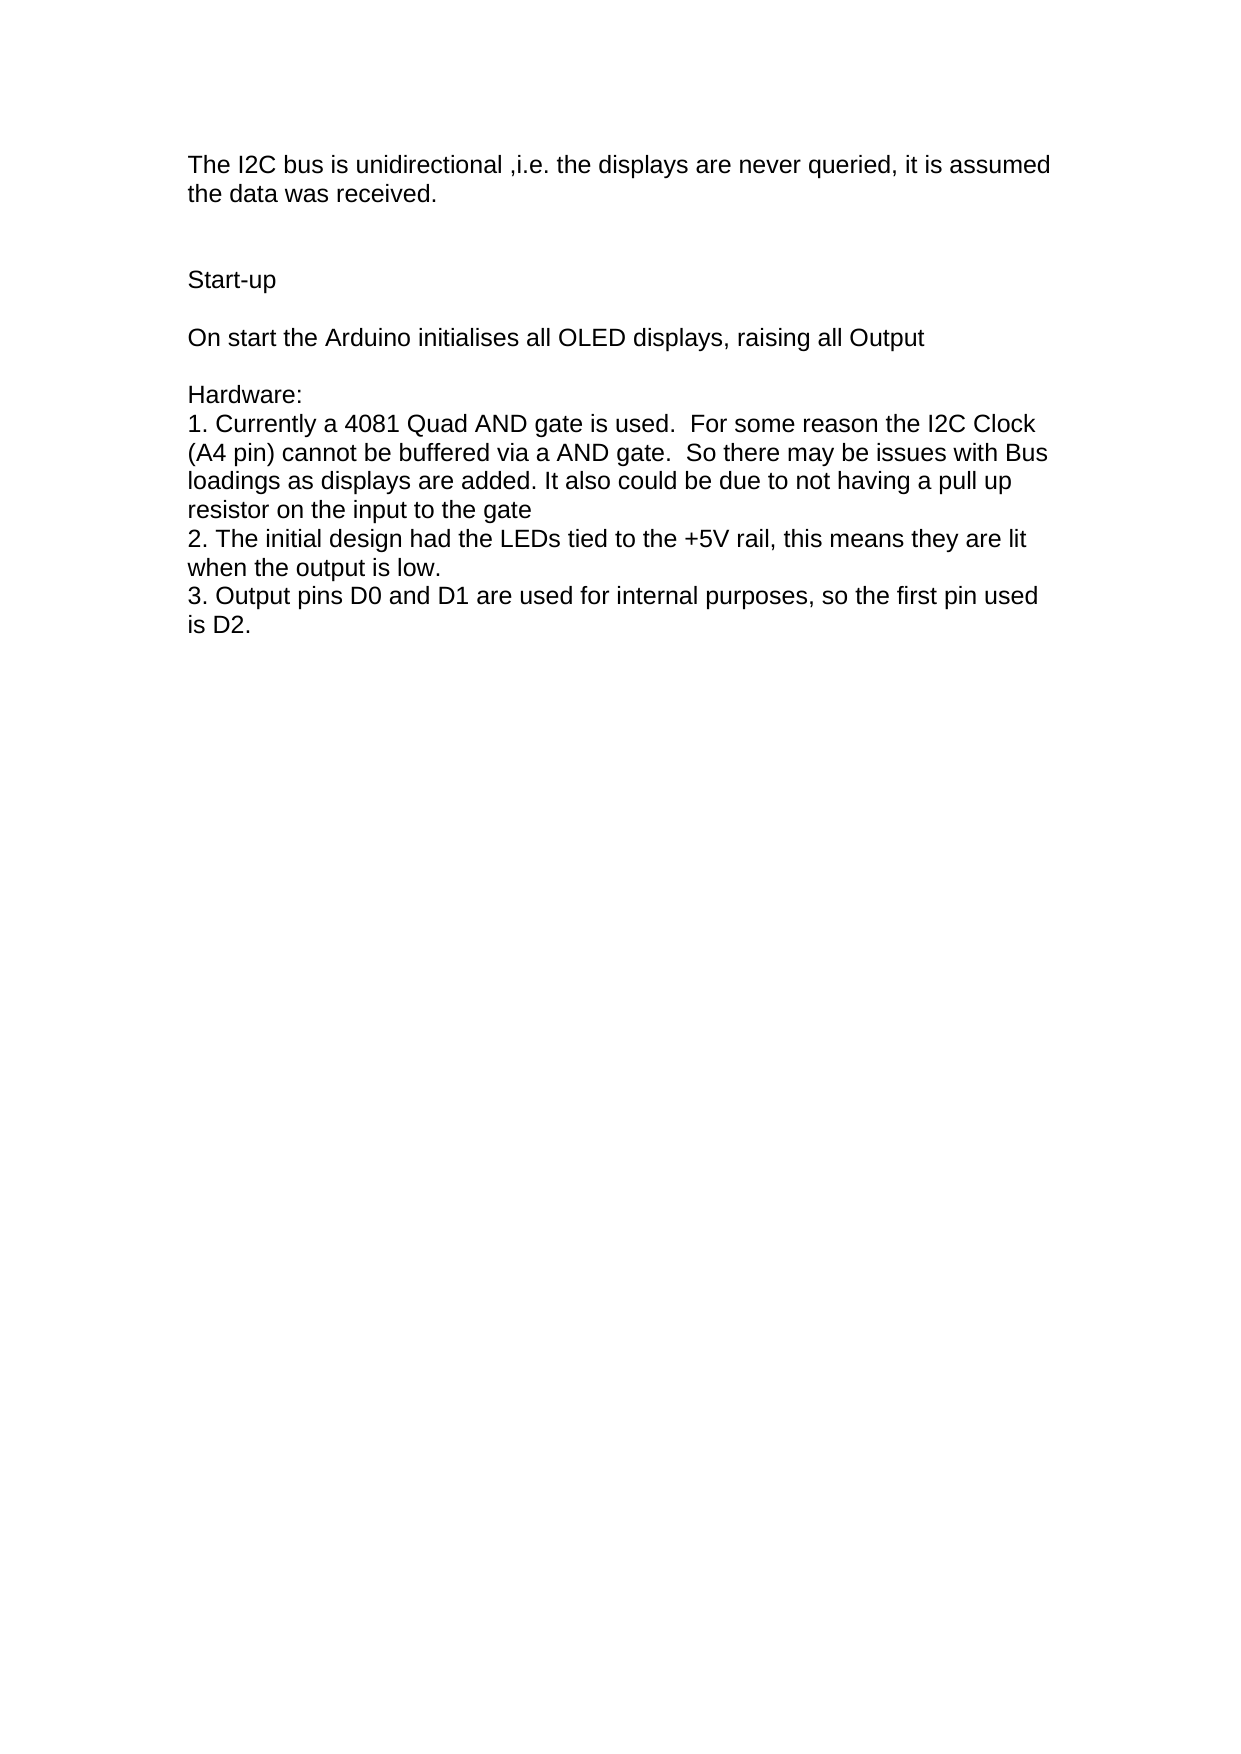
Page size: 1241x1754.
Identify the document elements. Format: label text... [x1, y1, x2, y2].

text 1. Currently a 4081 Quad AND gate is used. For some reason the I2C Clock (A4 pin) cannot be buffered via a AND gate. So there may be issues with Bus loadings as displays are added. It also could be due to not having a pull up resistor on the input to the gate [187, 409, 1053, 524]
text 2. The initial design had the LEDs tied to the +5V rail, this means they are lit when the output is low. [187, 524, 1053, 581]
text On start the Arduino initialises all OLED displays, raising all Output [187, 322, 1053, 351]
text 3. Output pins D0 and D1 are used for internal purposes, so the first pin used is D2. [187, 581, 1053, 639]
text The I2C bus is unidirectional ,i.e. the displays are never queried, it is assumed the data was received. [187, 150, 1053, 207]
text Start-up [187, 265, 1053, 294]
text Hardware: [187, 380, 1053, 409]
